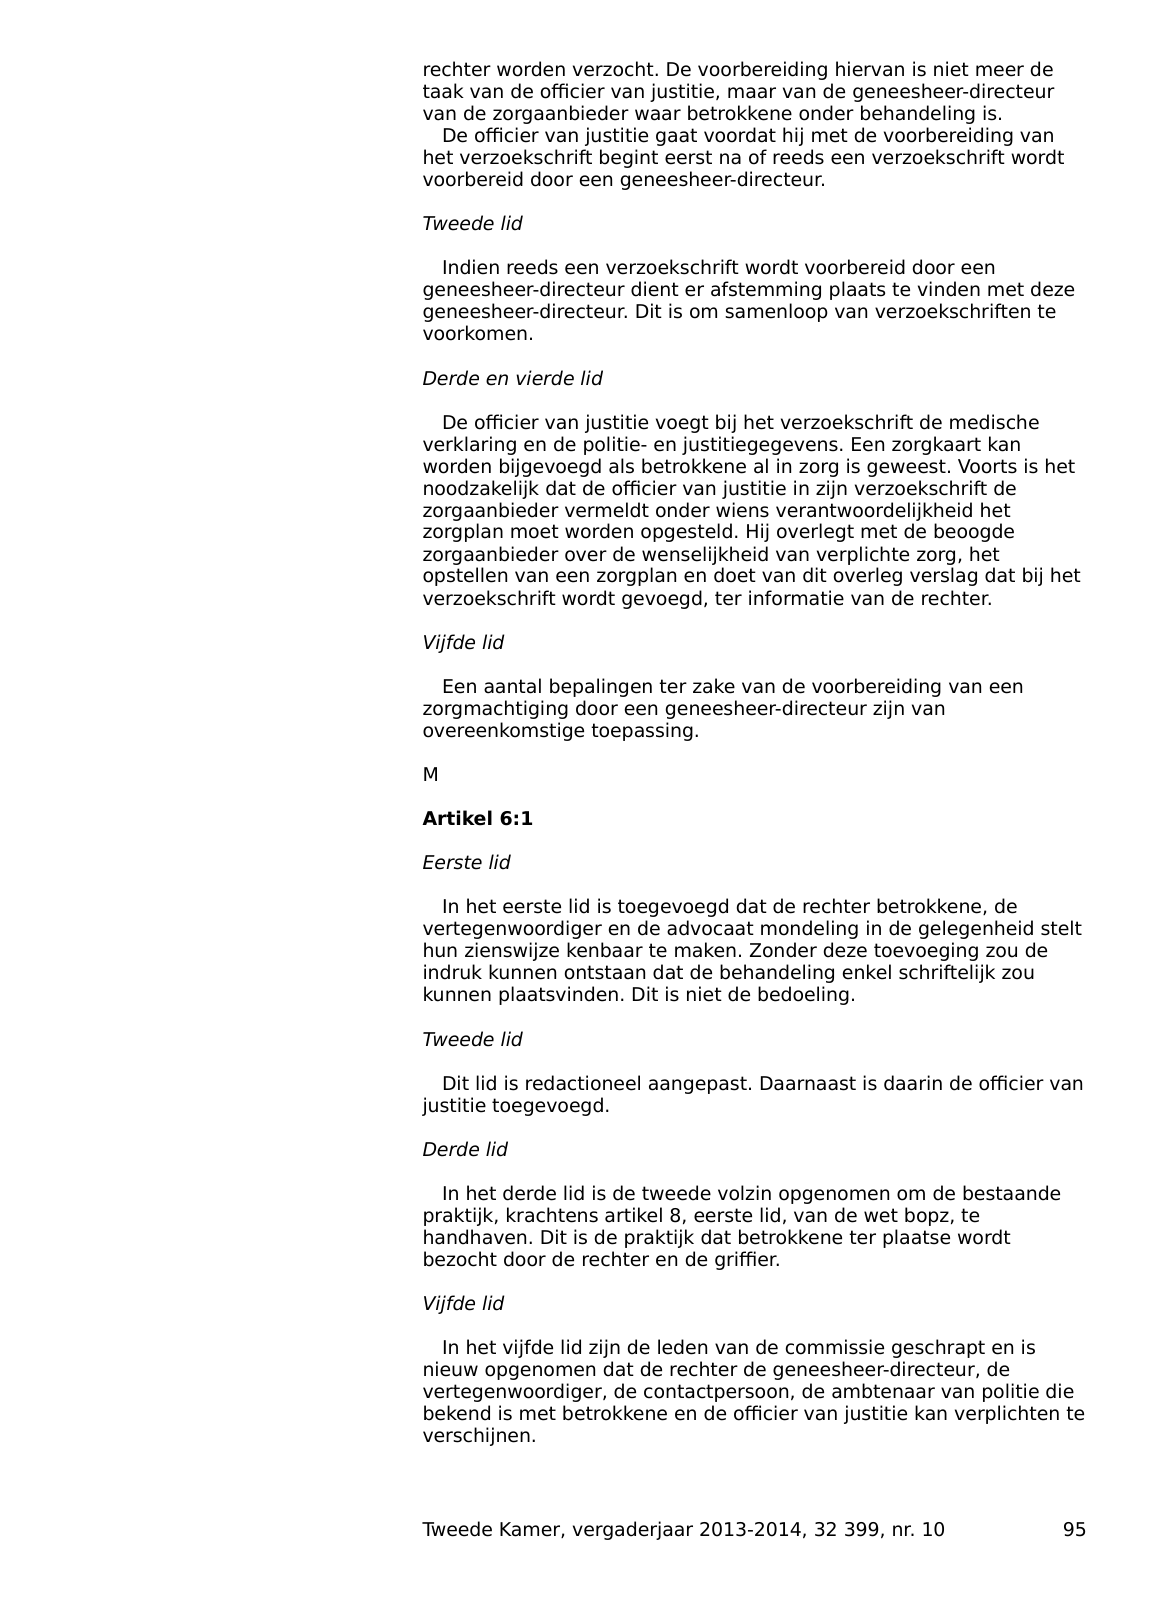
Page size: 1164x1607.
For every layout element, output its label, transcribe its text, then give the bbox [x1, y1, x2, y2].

subtitle Vijfde lid [422, 1293, 1087, 1315]
subtitle Artikel 6:1 [422, 808, 1087, 830]
subtitle Derde en vierde lid [422, 367, 1087, 389]
text Een aantal bepalingen ter zake van de voorbereiding van een zorgmachtiging door een geneesheer-directeur zijn van overeenkomstige toepassing. [422, 676, 1087, 742]
text rechter worden verzocht. De voorbereiding hiervan is niet meer de taak van de officier van justitie, maar van de geneesheer-directeur van de zorgaanbieder waar betrokkene onder behandeling is. [422, 59, 1087, 125]
text In het vijfde lid zijn de leden van de commissie geschrapt en is nieuw opgenomen dat de rechter de geneesheer-directeur, de vertegenwoordiger, de contactpersoon, de ambtenaar van politie die bekend is met betrokkene en de officier van justitie kan verplichten te verschijnen. [422, 1337, 1087, 1447]
subtitle Vijfde lid [422, 632, 1087, 653]
subtitle Tweede lid [422, 213, 1087, 235]
text De officier van justitie gaat voordat hij met de voorbereiding van het verzoekschrift begint eerst na of reeds een verzoekschrift wordt voorbereid door een geneesheer-directeur. [422, 125, 1087, 191]
subtitle M [422, 764, 1087, 786]
text In het derde lid is de tweede volzin opgenomen om de bestaande praktijk, krachtens artikel 8, eerste lid, van de wet bopz, te handhaven. Dit is de praktijk dat betrokkene ter plaatse wordt bezocht door de rechter en de griffier. [422, 1183, 1087, 1271]
subtitle Derde lid [422, 1139, 1087, 1161]
text Indien reeds een verzoekschrift wordt voorbereid door een geneesheer-directeur dient er afstemming plaats te vinden met deze geneesheer-directeur. Dit is om samenloop van verzoekschriften te voorkomen. [422, 257, 1087, 345]
text In het eerste lid is toegevoegd dat de rechter betrokkene, de vertegenwoordiger en de advocaat mondeling in de gelegenheid stelt hun zienswijze kenbaar te maken. Zonder deze toevoeging zou de indruk kunnen ontstaan dat de behandeling enkel schriftelijk zou kunnen plaatsvinden. Dit is niet de bedoeling. [422, 896, 1087, 1006]
text Dit lid is redactioneel aangepast. Daarnaast is daarin de officier van justitie toegevoegd. [422, 1073, 1087, 1117]
subtitle Tweede lid [422, 1028, 1087, 1050]
text De officier van justitie voegt bij het verzoekschrift de medische verklaring en de politie- en justitiegegevens. Een zorgkaart kan worden bijgevoegd als betrokkene al in zorg is geweest. Voorts is het noodzakelijk dat de officier van justitie in zijn verzoekschrift de zorgaanbieder vermeldt onder wiens verantwoordelijkheid het zorgplan moet worden opgesteld. Hij overlegt met de beoogde zorgaanbieder over de wenselijkheid van verplichte zorg, het opstellen van een zorgplan en doet van dit overleg verslag dat bij het verzoekschrift wordt gevoegd, ter informatie van de rechter. [422, 412, 1087, 609]
subtitle Eerste lid [422, 852, 1087, 874]
